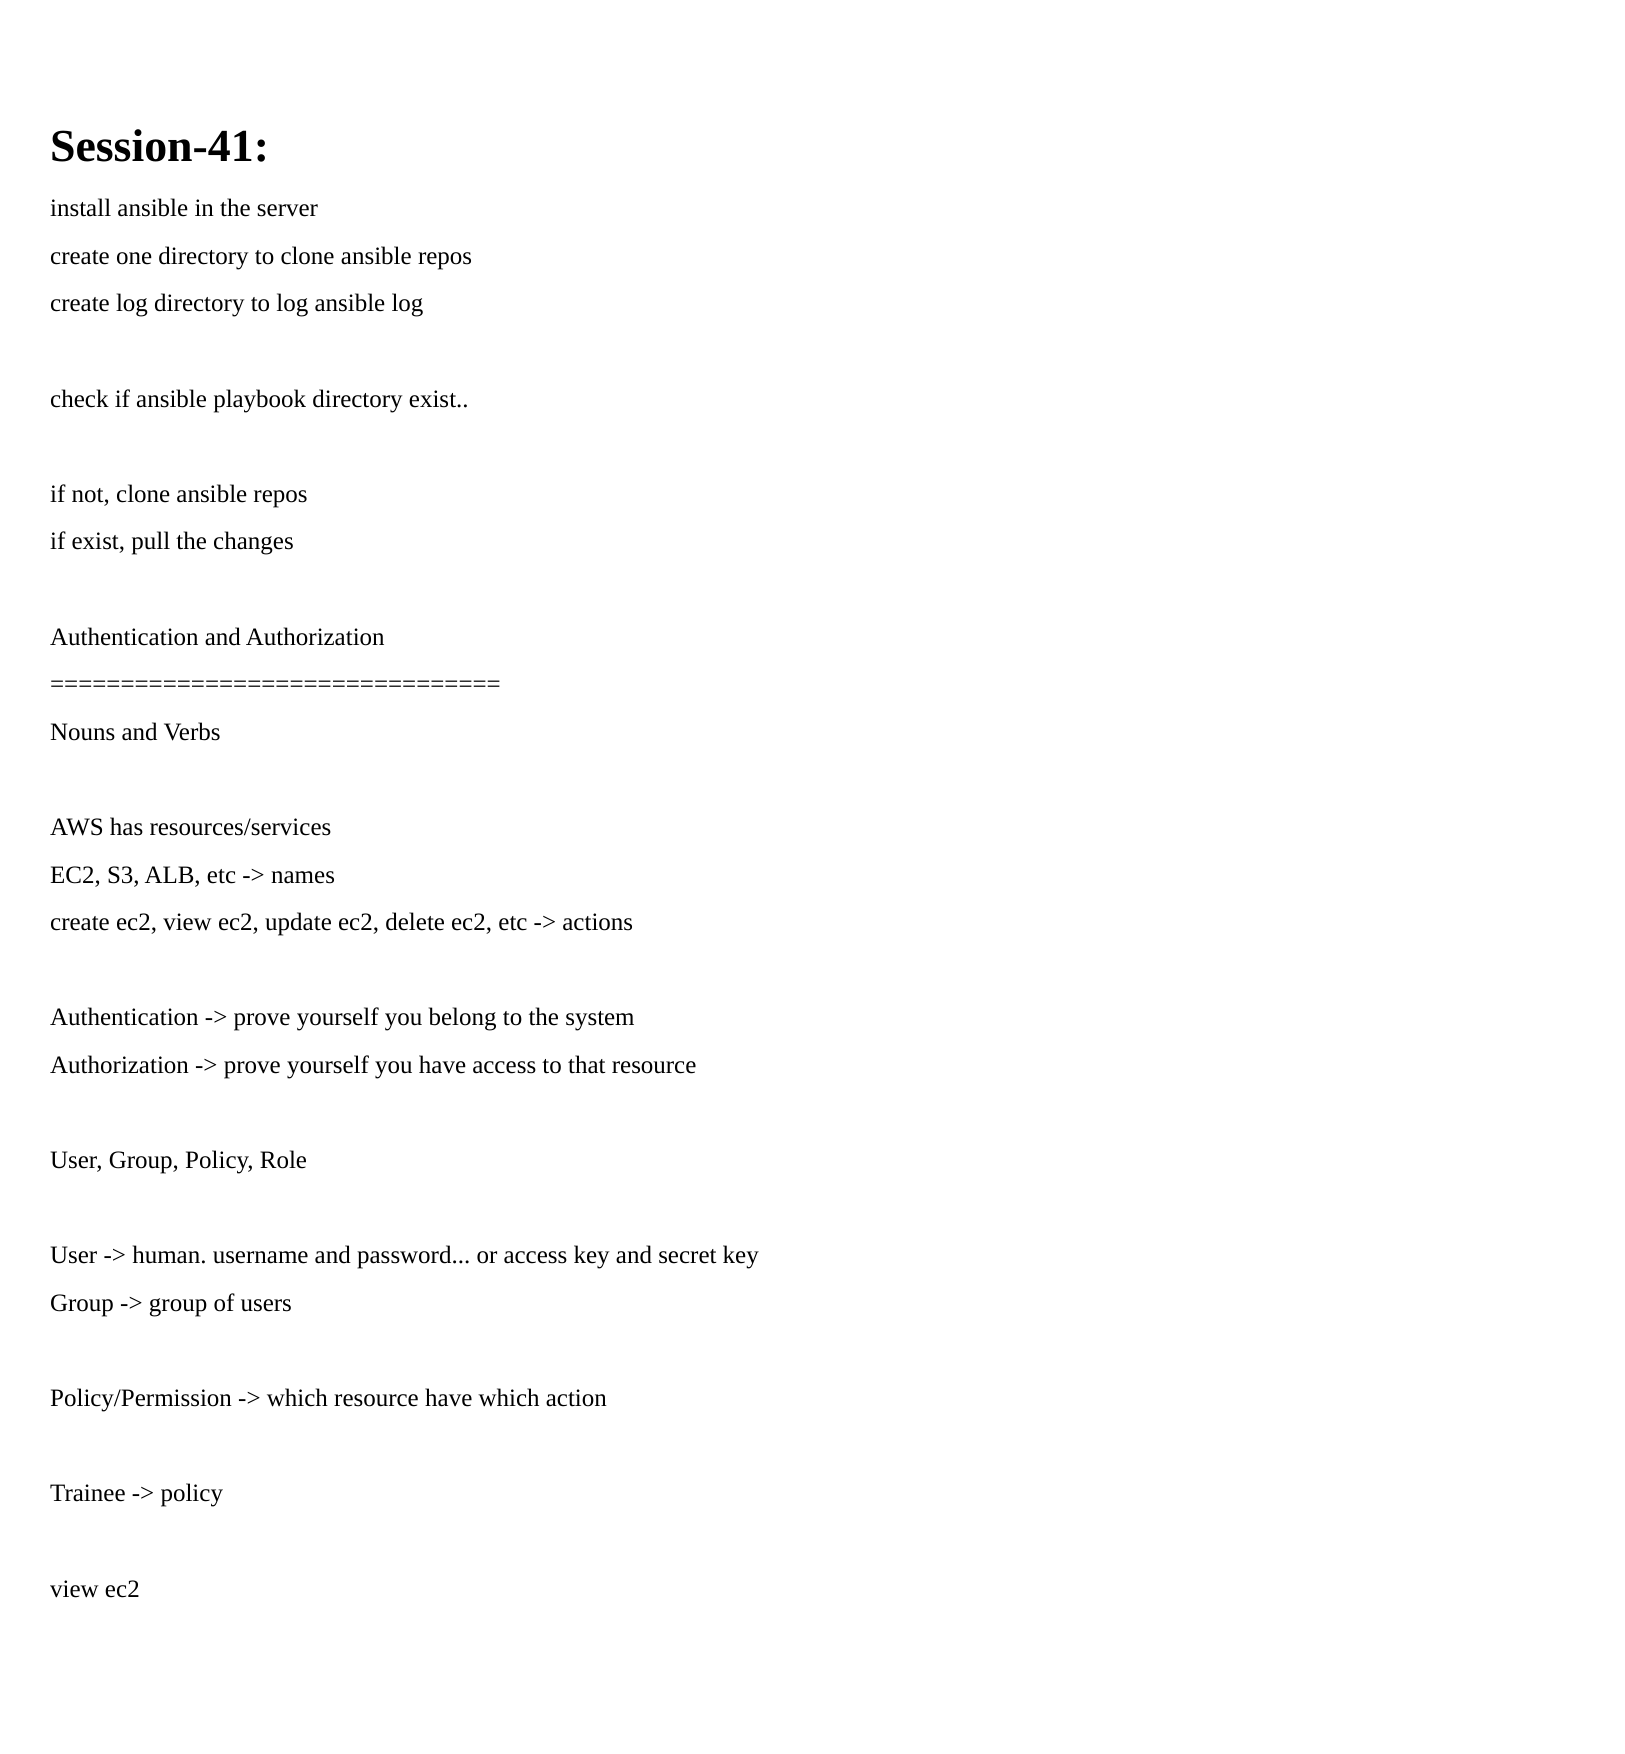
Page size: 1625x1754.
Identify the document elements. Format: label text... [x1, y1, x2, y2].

text ================================ [50, 669, 1562, 698]
text Authorization -> prove yourself you have access to that resource [50, 1050, 1562, 1079]
text EC2, S3, ALB, etc -> names [50, 860, 1562, 888]
text if not, clone ansible repos [50, 479, 1562, 508]
text create log directory to log ansible log [50, 288, 1562, 317]
text create ec2, view ec2, update ec2, delete ec2, etc -> actions [50, 907, 1562, 936]
text if exist, pull the changes [50, 526, 1562, 555]
text Group -> group of users [50, 1288, 1562, 1317]
text Session-41: [50, 118, 1562, 171]
text User -> human. username and password... or access key and secret key [50, 1241, 1562, 1269]
text Authentication and Authorization [50, 622, 1562, 650]
text install ansible in the server [50, 193, 1562, 222]
text create one directory to clone ansible repos [50, 241, 1562, 269]
text view ec2 [50, 1574, 1562, 1602]
text check if ansible playbook directory exist.. [50, 384, 1562, 412]
text Authentication -> prove yourself you belong to the system [50, 1002, 1562, 1031]
text Nouns and Verbs [50, 717, 1562, 746]
text Trainee -> policy [50, 1478, 1562, 1507]
text User, Group, Policy, Role [50, 1145, 1562, 1174]
text Policy/Permission -> which resource have which action [50, 1383, 1562, 1412]
text AWS has resources/services [50, 812, 1562, 841]
